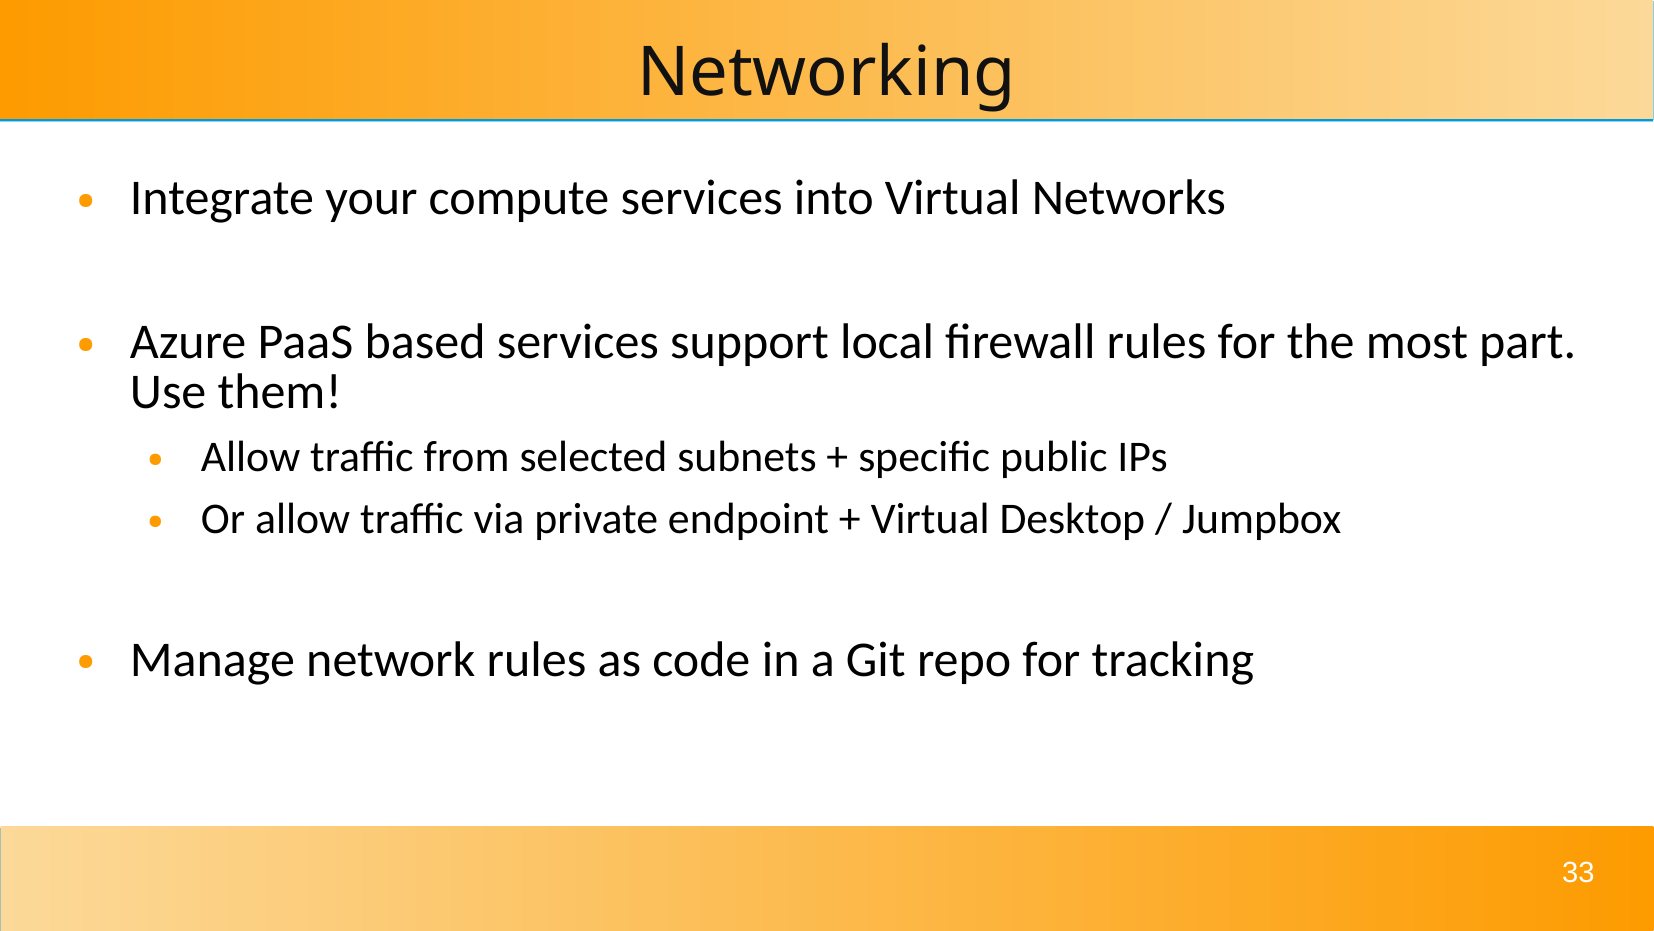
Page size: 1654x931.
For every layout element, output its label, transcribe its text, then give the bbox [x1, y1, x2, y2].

list Integrate your compute services into Virtual Networks Azure PaaS based services support local firewall rules for the most part. Use them! Allow traffic from selected subnets + specific public IPs Or allow traffic via private endpoint + Virtual Desktop / Jumpbox Manage network rules as code in a Git repo for tracking [59, 177, 1595, 768]
title Networking [1101, 827, 1105, 930]
title Networking [59, 26, 1595, 111]
